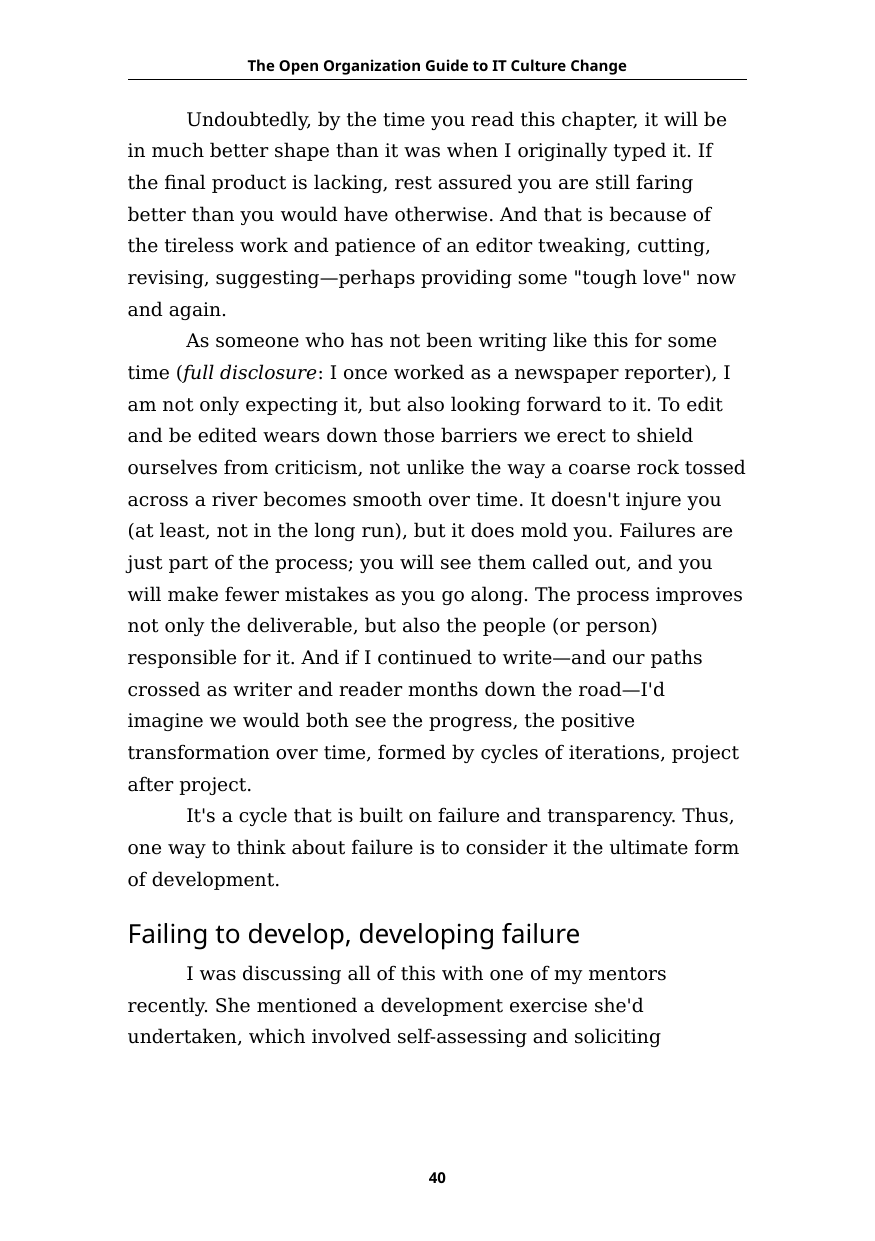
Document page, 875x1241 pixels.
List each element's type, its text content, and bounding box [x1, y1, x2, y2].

text I was discussing all of this with one of my mentors recently. She mentioned a development exercise she'd undertaken, which involved self-assessing and soliciting [127, 963, 747, 1048]
text Undoubtedly, by the time you read this chapter, it will be in much better shape than it was when I originally typed it. If the final product is lacking, rest assured you are still faring better than you would have otherwise. And that is because of the tireless work and patience of an editor tweaking, cutting, revising, suggesting—perhaps providing some "tough love" now and again. [127, 109, 747, 321]
subtitle Failing to develop, developing failure [127, 915, 747, 951]
text It's a cycle that is built on failure and transparency. Thus, one way to think about failure is to consider it the ultimate form of development. [127, 805, 747, 891]
text As someone who has not been writing like this for some time (full disclosure: I once worked as a newspaper reporter), I am not only expecting it, but also looking forward to it. To edit and be edited wears down those barriers we erect to shield ourselves from criticism, not unlike the way a coarse rock tossed across a river becomes smooth over time. It doesn't injure you (at least, not in the long run), but it does mold you. Failures are just part of the process; you will see them called out, and you will make fewer mistakes as you go along. The process improves not only the deliverable, but also the people (or person) responsible for it. And if I continued to write—and our paths crossed as writer and reader months down the road—I'd imagine we would both see the progress, the positive transformation over time, formed by cycles of iterations, project after project. [127, 330, 747, 796]
